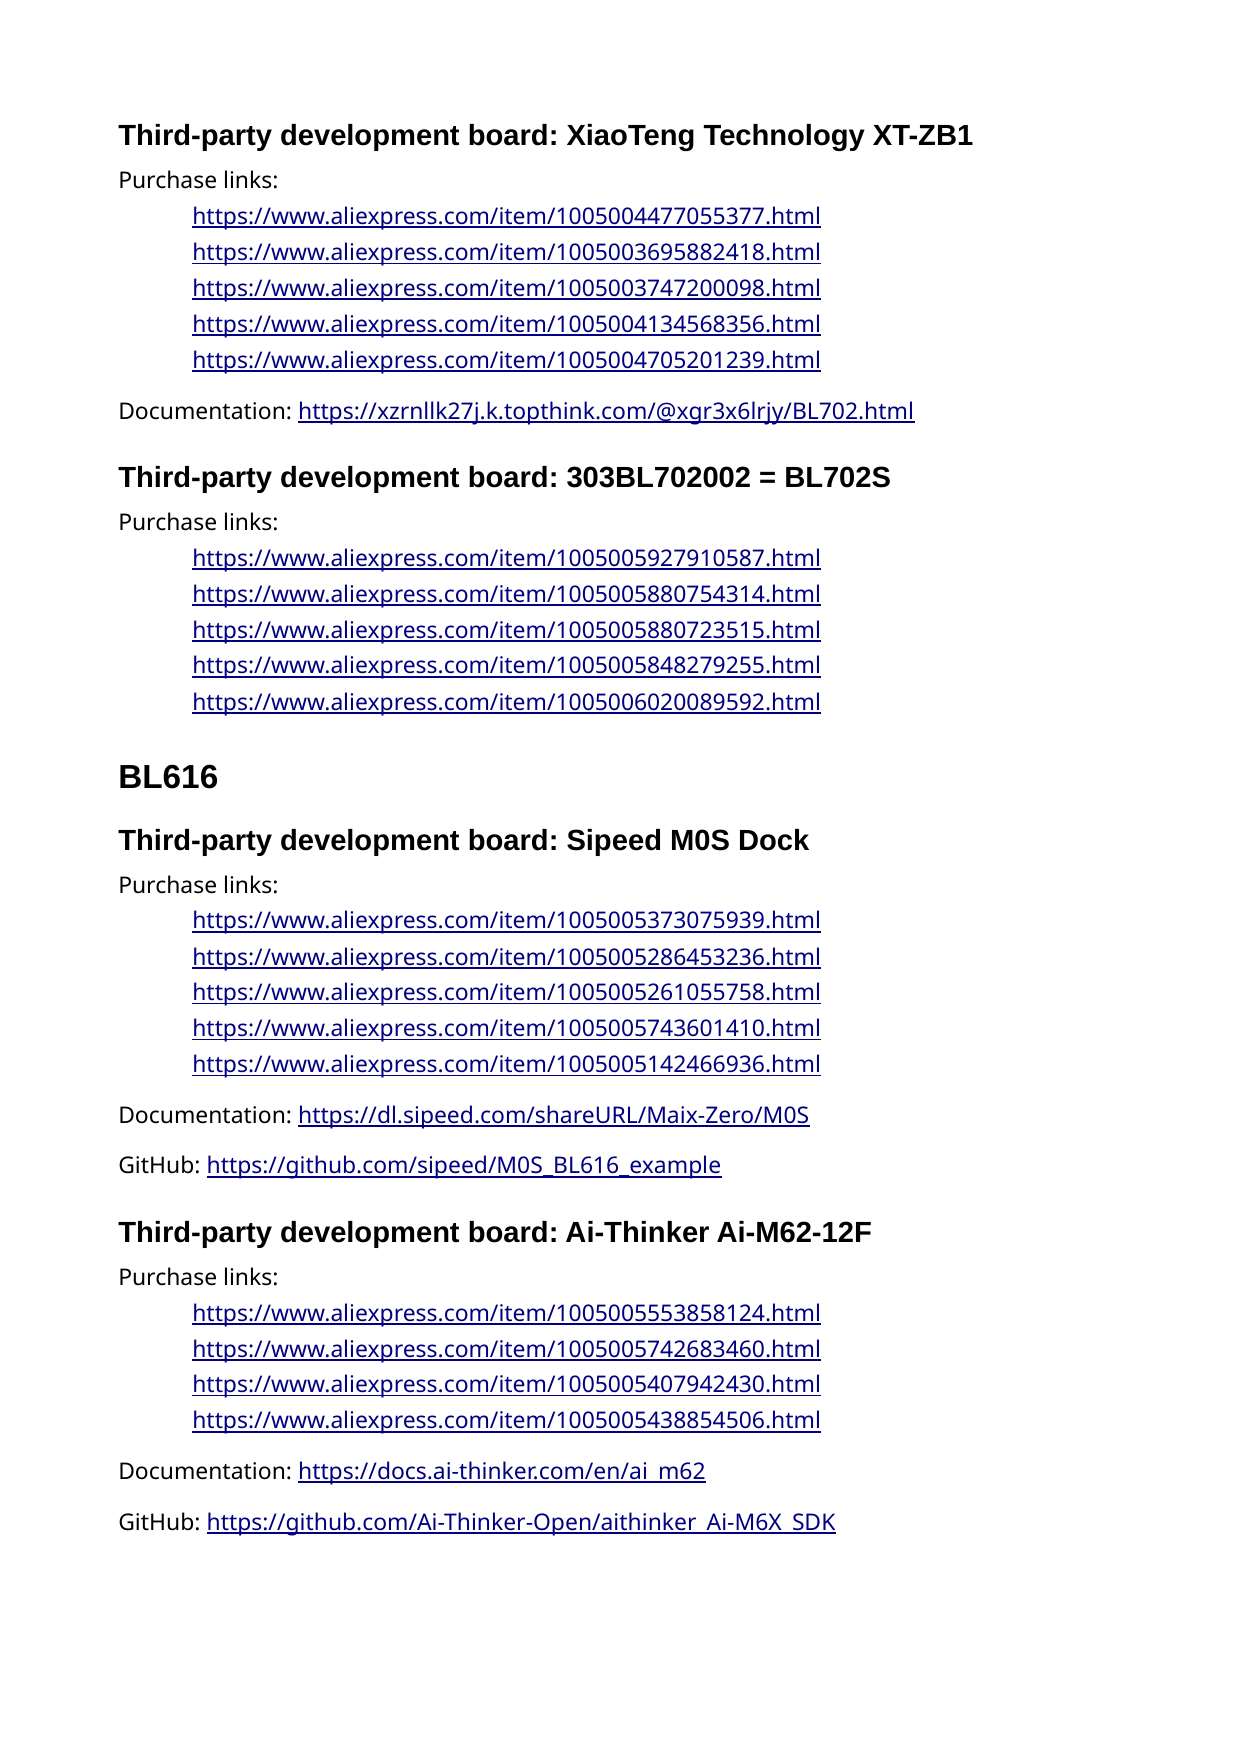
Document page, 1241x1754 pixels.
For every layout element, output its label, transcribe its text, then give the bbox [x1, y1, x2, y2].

text https://www.aliexpress.com/item/1005005880723515.html [192, 613, 1122, 645]
text https://www.aliexpress.com/item/1005005743601410.html [192, 1012, 1122, 1043]
text https://www.aliexpress.com/item/1005005742683460.html [192, 1332, 1122, 1364]
subtitle Third-party development board: XiaoTeng Technology XT-ZB1 [118, 118, 1122, 152]
text https://www.aliexpress.com/item/1005005553858124.html [192, 1297, 1122, 1328]
text Purchase links: [118, 1261, 1122, 1292]
text Documentation: https://xzrnllk27j.k.topthink.com/@xgr3x6lrjy/BL702.html [118, 394, 1122, 426]
text https://www.aliexpress.com/item/1005004477055377.html [192, 200, 1122, 231]
text Documentation: https://docs.ai-thinker.com/en/ai_m62 [118, 1455, 1122, 1486]
text https://www.aliexpress.com/item/1005005848279255.html [192, 649, 1122, 681]
text https://www.aliexpress.com/item/1005005927910587.html [192, 542, 1122, 573]
text https://www.aliexpress.com/item/1005006020089592.html [192, 685, 1122, 717]
subtitle Third-party development board: Ai-Thinker Ai-M62-12F [118, 1214, 1122, 1248]
text https://www.aliexpress.com/item/1005004134568356.html [192, 308, 1122, 339]
text https://www.aliexpress.com/item/1005005880754314.html [192, 578, 1122, 609]
text GitHub: https://github.com/sipeed/M0S_BL616_example [118, 1149, 1122, 1181]
text Purchase links: [118, 164, 1122, 195]
subtitle BL616 [118, 757, 1122, 795]
text Purchase links: [118, 506, 1122, 537]
text https://www.aliexpress.com/item/1005003695882418.html [192, 236, 1122, 267]
text https://www.aliexpress.com/item/1005003747200098.html [192, 272, 1122, 303]
text GitHub: https://github.com/Ai-Thinker-Open/aithinker_Ai-M6X_SDK [118, 1505, 1122, 1537]
subtitle Third-party development board: Sipeed M0S Dock [118, 822, 1122, 856]
subtitle Third-party development board: 303BL702002 = BL702S [118, 460, 1122, 493]
text https://www.aliexpress.com/item/1005005142466936.html [192, 1048, 1122, 1079]
text Documentation: https://dl.sipeed.com/shareURL/Maix-Zero/M0S [118, 1099, 1122, 1130]
text Purchase links: [118, 868, 1122, 900]
text https://www.aliexpress.com/item/1005005286453236.html [192, 940, 1122, 972]
text https://www.aliexpress.com/item/1005005407942430.html [192, 1368, 1122, 1400]
text https://www.aliexpress.com/item/1005005438854506.html [192, 1404, 1122, 1436]
text https://www.aliexpress.com/item/1005005373075939.html [192, 904, 1122, 936]
text https://www.aliexpress.com/item/1005004705201239.html [192, 344, 1122, 375]
text https://www.aliexpress.com/item/1005005261055758.html [192, 976, 1122, 1008]
